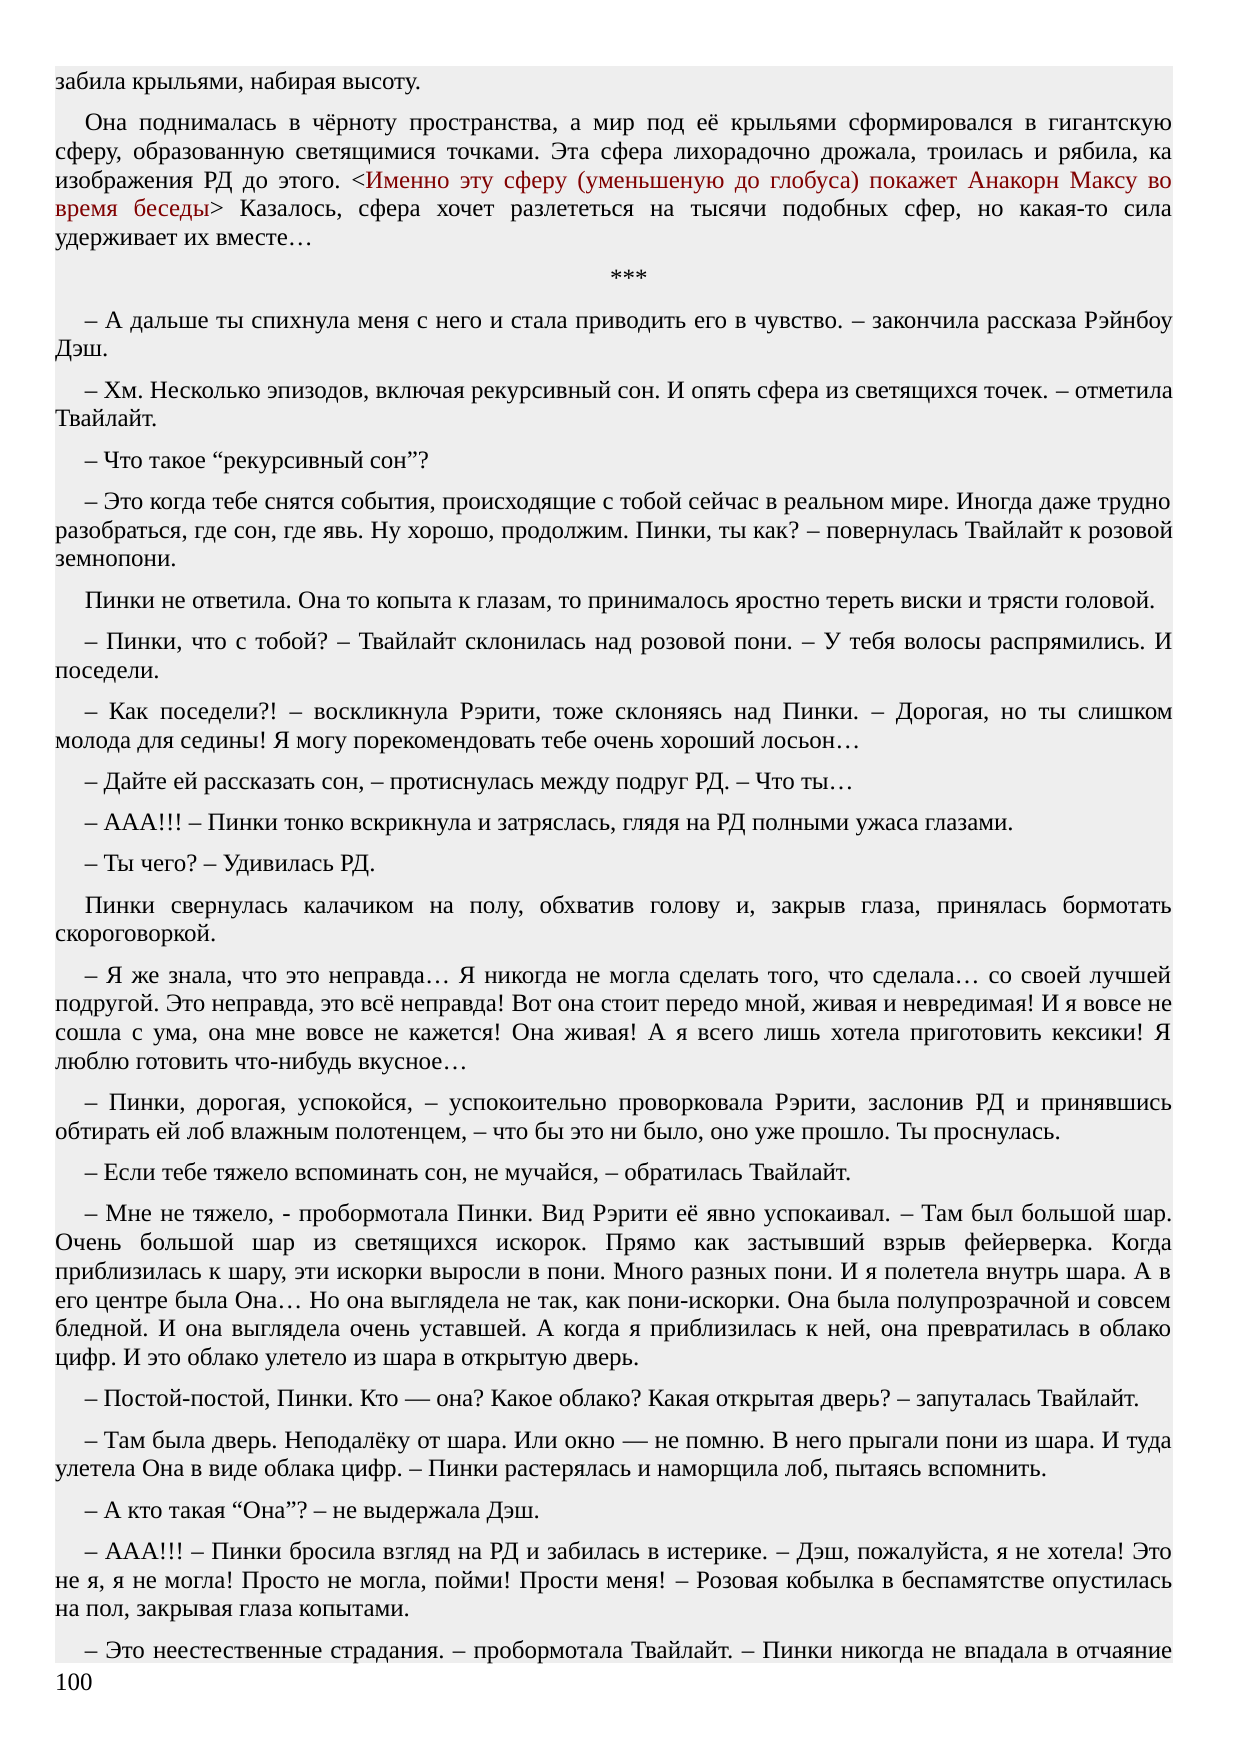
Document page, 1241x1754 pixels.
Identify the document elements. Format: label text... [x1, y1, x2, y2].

text – ААА!!! – Пинки бросила взгляд на РД и забилась в истерике. – Дэш, пожалуйста, я не хотела! Это не я, я не могла! Просто не могла, пойми! Прости меня! – Розовая кобылка в беспамятстве опустилась на пол, закрывая глаза копытами. [55, 1536, 1173, 1622]
text – Пинки, дорогая, успокойся, – успокоительно проворковала Рэрити, заслонив РД и принявшись обтирать ей лоб влажным полотенцем, – что бы это ни было, оно уже прошло. Ты проснулась. [55, 1087, 1173, 1145]
text – Ты чего? – Удивилась РД. [55, 848, 1173, 877]
text – Хм. Несколько эпизодов, включая рекурсивный сон. И опять сфера из светящихся точек. – отметила Твайлайт. [55, 375, 1173, 432]
text забила крыльями, набирая высоту. [55, 66, 1173, 95]
text – Это когда тебе снятся события, происходящие с тобой сейчас в реальном мире. Иногда даже трудно разобраться, где сон, где явь. Ну хорошо, продолжим. Пинки, ты как? – повернулась Твайлайт к розовой земнопони. [55, 486, 1173, 572]
text – Мне не тяжело, - пробормотала Пинки. Вид Рэрити её явно успокаивал. – Там был большой шар. Очень большой шар из светящихся искорок. Прямо как застывший взрыв фейерверка. Когда приблизилась к шару, эти искорки выросли в пони. Много разных пони. И я полетела внутрь шара. А в его центре была Она… Но она выглядела не так, как пони-искорки. Она была полупрозрачной и совсем бледной. И она выглядела очень уставшей. А когда я приблизилась к ней, она превратилась в облако цифр. И это облако улетело из шара в открытую дверь. [55, 1198, 1173, 1371]
text – Что такое “рекурсивный сон”? [55, 445, 1173, 473]
text – Я же знала, что это неправда… Я никогда не могла сделать того, что сделала… со своей лучшей подругой. Это неправда, это всё неправда! Вот она стоит передо мной, живая и невредимая! И я вовсе не сошла с ума, она мне вовсе не кажется! Она живая! А я всего лишь хотела приготовить кексики! Я люблю готовить что-нибудь вкусное… [55, 960, 1173, 1075]
text – А кто такая “Она”? – не выдержала Дэш. [55, 1495, 1173, 1523]
text Пинки свернулась калачиком на полу, обхватив голову и, закрыв глаза, принялась бормотать скороговоркой. [55, 890, 1173, 947]
text Пинки не ответила. Она то копыта к глазам, то принималось яростно тереть виски и трясти головой. [55, 585, 1173, 613]
text – А дальше ты спихнула меня с него и стала приводить его в чувство. – закончила рассказа Рэйнбоу Дэш. [55, 305, 1173, 362]
text – Это неестественные страдания. – пробормотала Твайлайт. – Пинки никогда не впадала в отчаяние [55, 1635, 1173, 1663]
text – Если тебе тяжело вспоминать сон, не мучайся, – обратилась Твайлайт. [55, 1157, 1173, 1186]
text – ААА!!! – Пинки тонко вскрикнула и затряслась, глядя на РД полными ужаса глазами. [55, 807, 1173, 836]
text – Постой-постой, Пинки. Кто — она? Какое облако? Какая открытая дверь? – запуталась Твайлайт. [55, 1383, 1173, 1412]
text – Дайте ей рассказать сон, – протиснулась между подруг РД. – Что ты… [55, 766, 1173, 795]
text Она поднималась в чёрноту пространства, а мир под её крыльями сформировался в гигантскую сферу, образованную светящимися точками. Эта сфера лихорадочно дрожала, троилась и рябила, ка изображения РД до этого. <Именно эту сферу (уменьшеную до глобуса) покажет Анакорн Максу во время беседы> Казалось, сфера хочет разлететься на тысячи подобных сфер, но какая-то сила удерживает их вместе… [55, 107, 1173, 251]
text – Как поседели?! – воскликнула Рэрити, тоже склоняясь над Пинки. – Дорогая, но ты слишком молода для седины! Я могу порекомендовать тебе очень хороший лосьон… [55, 696, 1173, 753]
text *** [55, 263, 1173, 292]
text – Пинки, что с тобой? – Твайлайт склонилась над розовой пони. – У тебя волосы распрямились. И поседели. [55, 626, 1173, 683]
text – Там была дверь. Неподалёку от шара. Или окно — не помню. В него прыгали пони из шара. И туда улетела Она в виде облака цифр. – Пинки растерялась и наморщила лоб, пытаясь вспомнить. [55, 1425, 1173, 1482]
